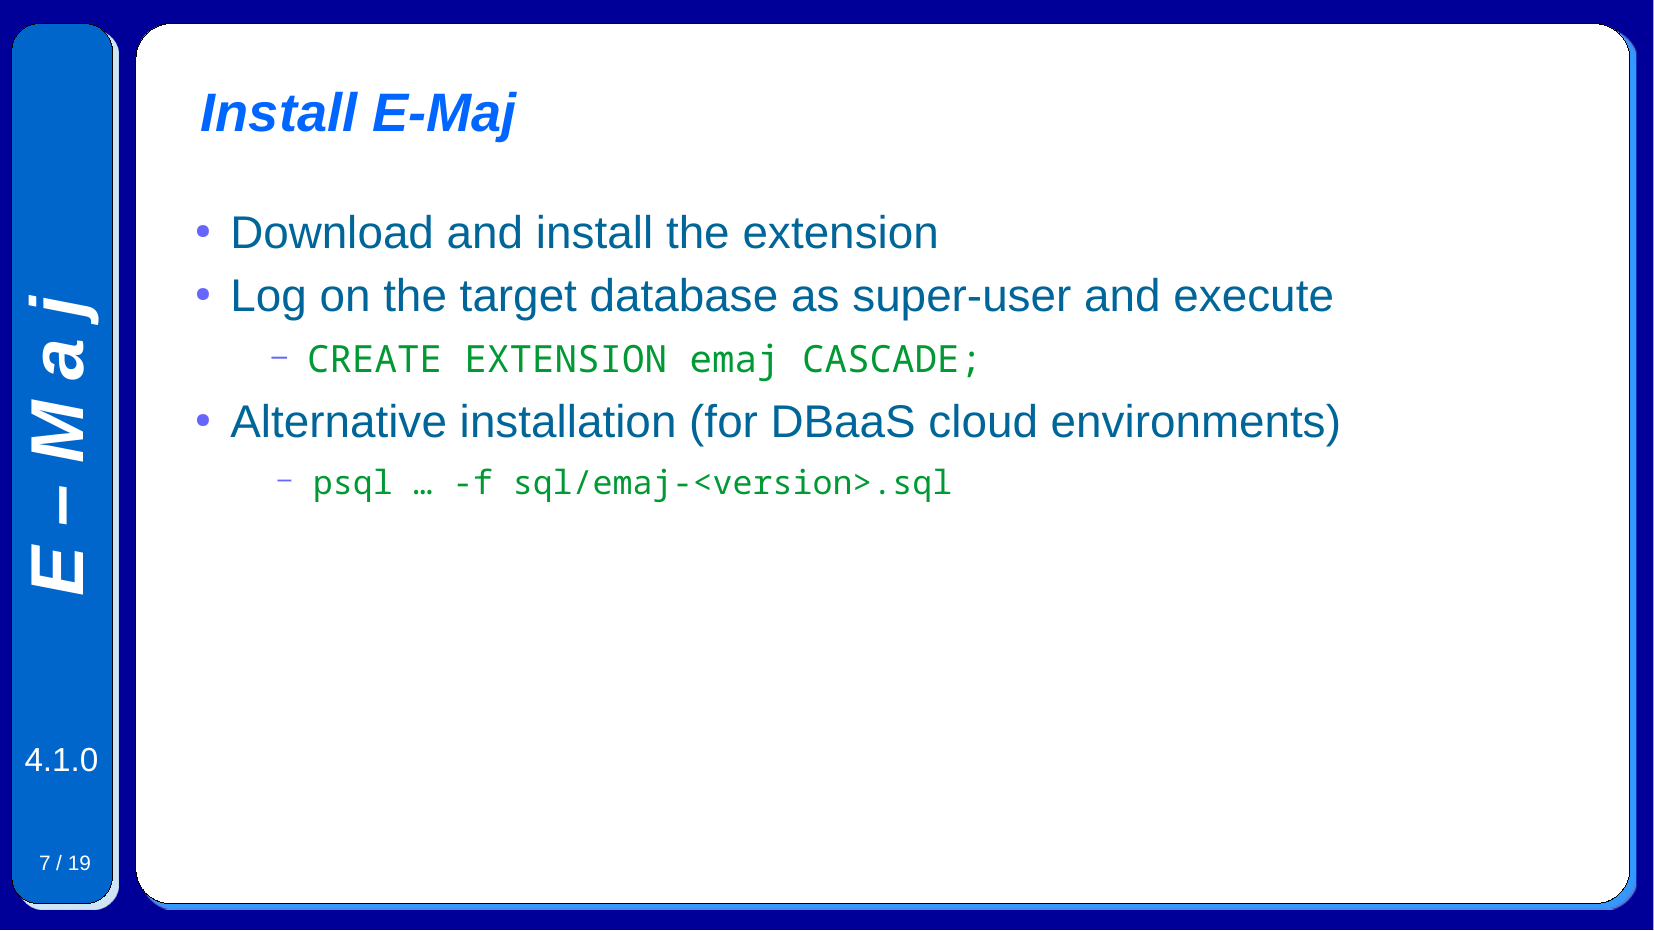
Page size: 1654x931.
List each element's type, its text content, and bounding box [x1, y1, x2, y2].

list Download and install the extension Log on the target database as super-user and execute CREATE EXTENSION emaj CASCADE; Alternative installation (for DBaaS cloud environments) psql … -f sql/emaj-<version>.sql [177, 206, 1587, 830]
title Install E-Maj [200, 34, 1575, 191]
